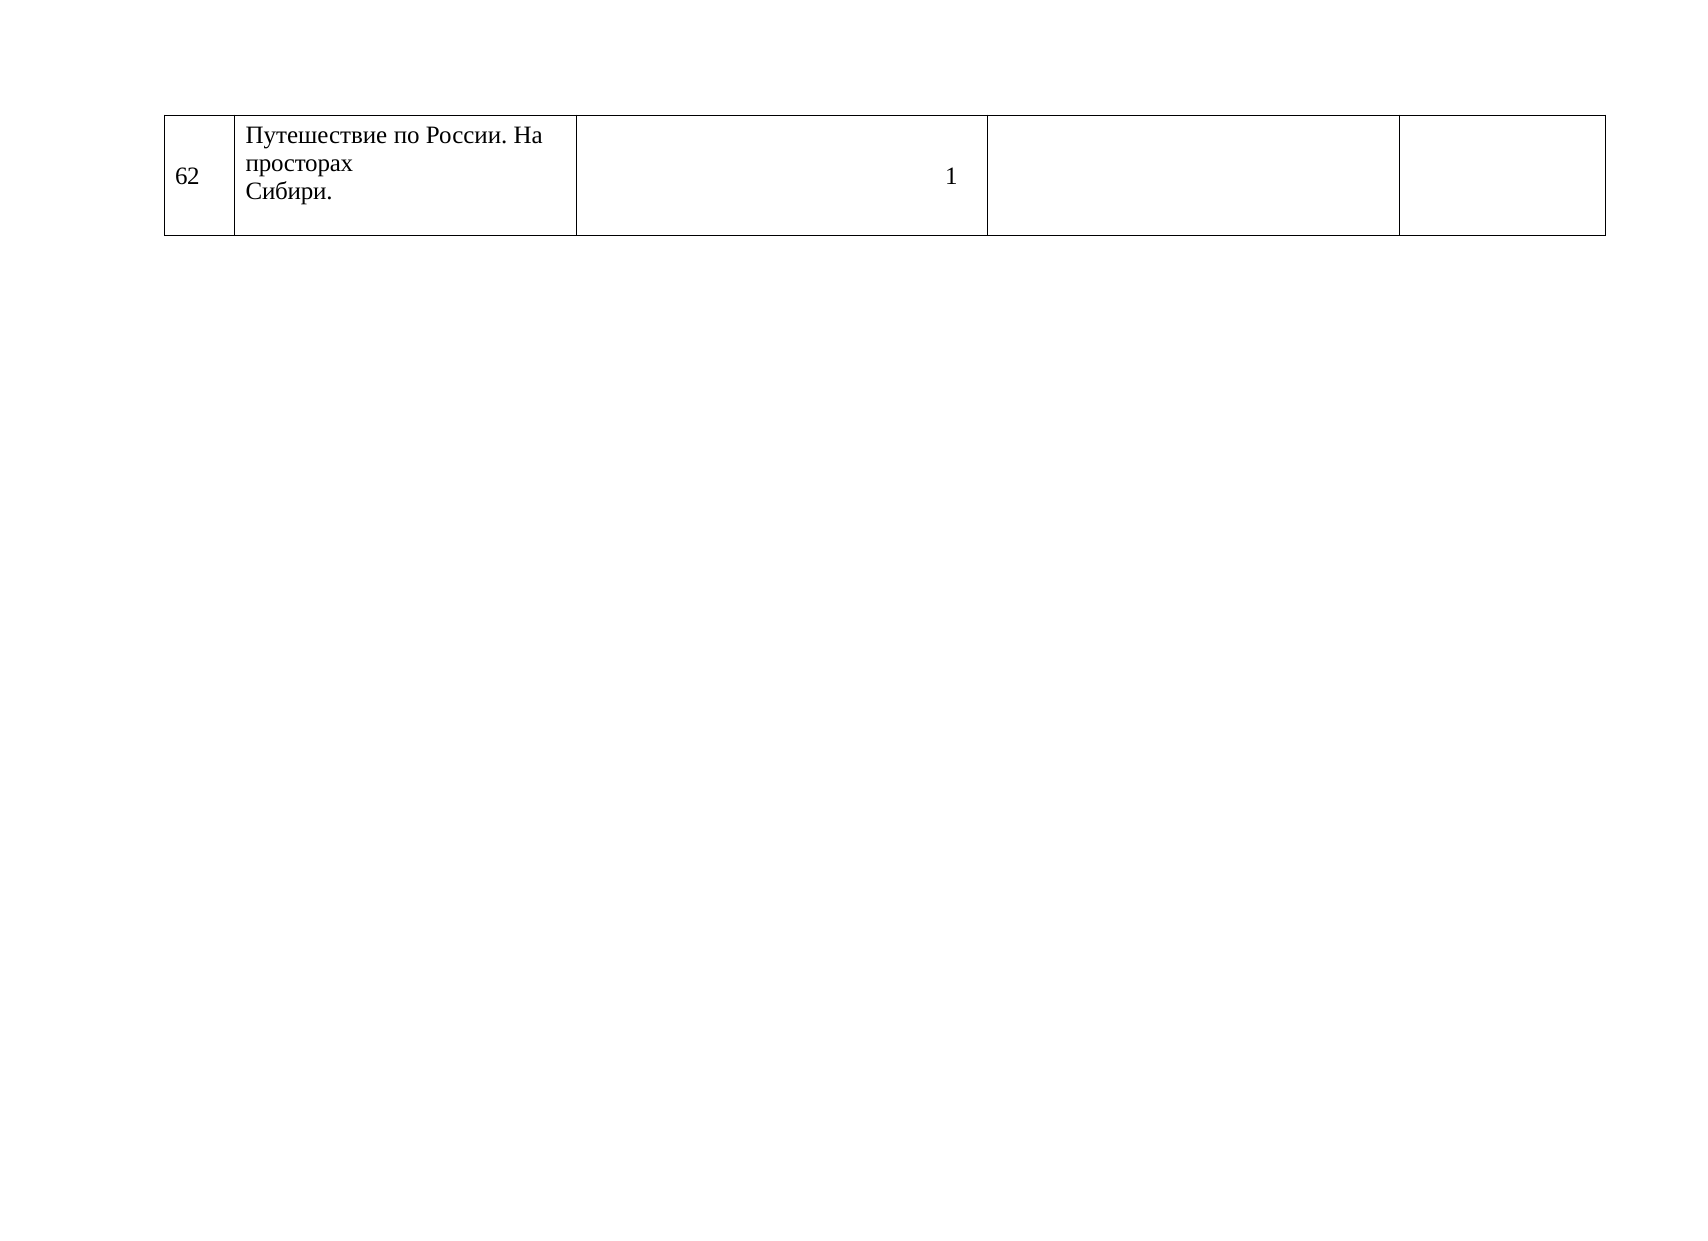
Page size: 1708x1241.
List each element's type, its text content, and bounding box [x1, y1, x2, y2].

table_cell 1 [577, 116, 987, 234]
table_cell 62 [165, 116, 234, 234]
table_cell [988, 116, 1399, 234]
table_cell [1400, 116, 1605, 234]
table_cell Путешествие по России. На просторах Сибири. [235, 116, 576, 234]
